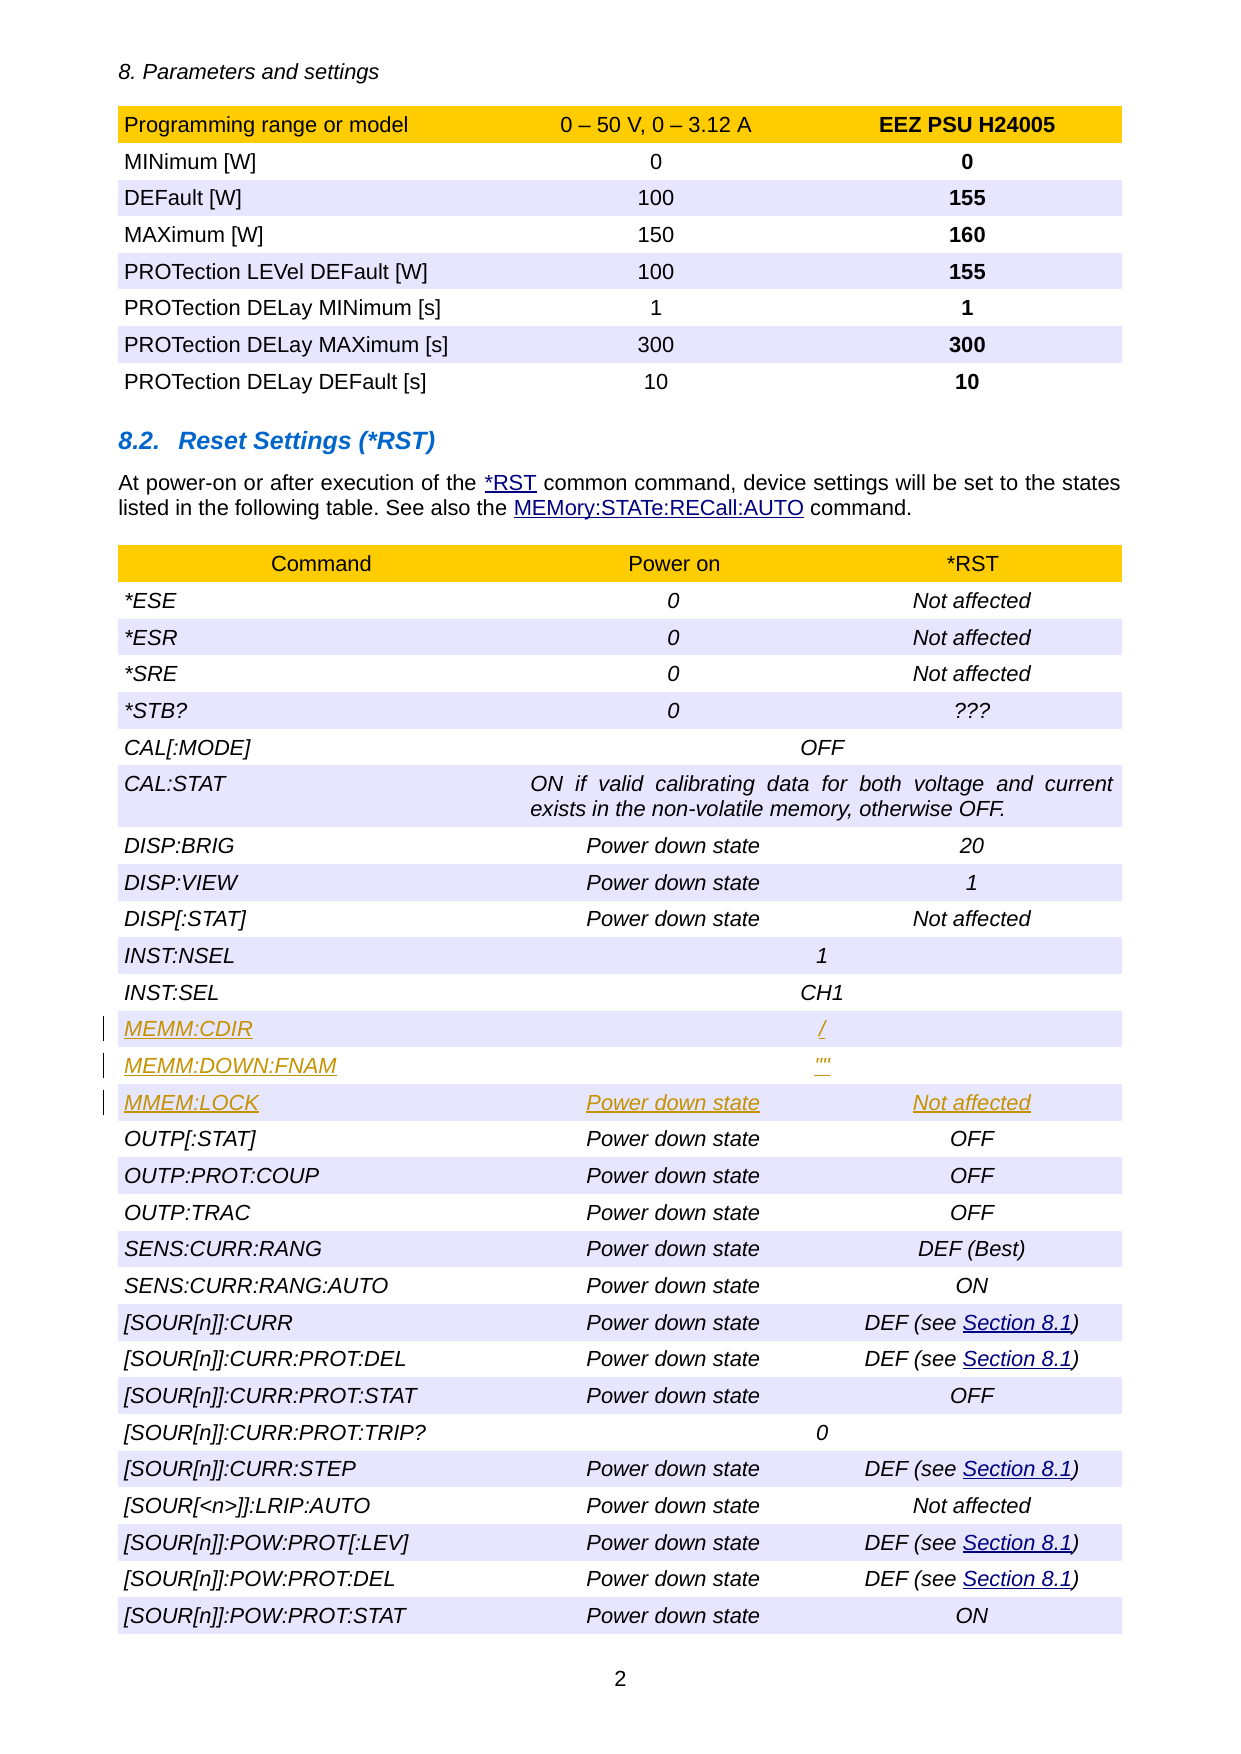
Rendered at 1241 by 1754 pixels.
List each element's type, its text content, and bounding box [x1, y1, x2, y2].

table_cell DEF (see Section 8.1) [824, 1304, 1122, 1341]
table_cell DISP[:STAT] [118, 901, 524, 937]
table_header Programming range or model [118, 106, 499, 143]
table_cell 0 [524, 582, 824, 619]
table_header Power on [524, 545, 824, 582]
table_cell MEMM:DOWN:FNAM [118, 1047, 524, 1084]
table_cell OFF [824, 1121, 1122, 1157]
table_cell Power down state [524, 1267, 824, 1304]
table_header *RST [824, 545, 1122, 582]
table_cell *ESR [118, 619, 524, 655]
table_cell 1 [524, 937, 1122, 974]
table_cell [SOUR[n]]:POW:PROT:DEL [118, 1561, 524, 1597]
table_cell Not affected [824, 901, 1122, 937]
table_cell 10 [499, 363, 813, 399]
table_cell CH1 [524, 974, 1122, 1011]
table_cell Not affected [824, 655, 1122, 692]
table_cell Power down state [524, 1304, 824, 1341]
table_cell OFF [524, 729, 1122, 765]
table_cell Power down state [524, 1561, 824, 1597]
table_cell 0 [524, 692, 824, 729]
table_cell Power down state [524, 827, 824, 864]
table_cell Power down state [524, 864, 824, 901]
table_header Command [118, 545, 524, 582]
table_cell ON if valid calibrating data for both voltage and current exists in the non-volatile memory, otherwise OFF. [524, 765, 1122, 827]
table_cell [SOUR[n]]:POW:PROT:STAT [118, 1597, 524, 1634]
table_cell Not affected [824, 582, 1122, 619]
table_cell [SOUR[n]]:POW:PROT[:LEV] [118, 1524, 524, 1561]
table_cell 155 [813, 253, 1122, 289]
table_cell DEF (see Section 8.1) [824, 1524, 1122, 1561]
table_cell 1 [813, 290, 1122, 326]
table_cell [SOUR[n]]:CURR [118, 1304, 524, 1341]
table_cell MINimum [W] [118, 143, 499, 179]
table_cell DISP:BRIG [118, 827, 524, 864]
table_cell 0 [499, 143, 813, 179]
table_cell [SOUR[<n>]]:LRIP:AUTO [118, 1487, 524, 1524]
table_cell 160 [813, 216, 1122, 253]
table_header 0 – 50 V, 0 – 3.12 A [499, 106, 813, 143]
table_cell [SOUR[n]]:CURR:PROT:STAT [118, 1377, 524, 1414]
table_cell 20 [824, 827, 1122, 864]
table_cell CAL[:MODE] [118, 729, 524, 765]
table_cell 100 [499, 253, 813, 289]
table_cell ON [824, 1267, 1122, 1304]
table_cell / [524, 1011, 1122, 1047]
table_cell DISP:VIEW [118, 864, 524, 901]
table_cell DEF (Best) [824, 1231, 1122, 1267]
table_cell Power down state [524, 1341, 824, 1377]
table_cell Power down state [524, 1084, 824, 1121]
table_cell 0 [524, 619, 824, 655]
table_cell 300 [499, 326, 813, 363]
table_cell OFF [824, 1157, 1122, 1194]
table_header EEZ PSU H24005 [813, 106, 1122, 143]
table_cell *STB? [118, 692, 524, 729]
table_cell ON [824, 1597, 1122, 1634]
table_cell 0 [813, 143, 1122, 179]
table_cell INST:SEL [118, 974, 524, 1011]
table_cell [SOUR[n]]:CURR:PROT:DEL [118, 1341, 524, 1377]
table_cell Power down state [524, 901, 824, 937]
table_cell PROTection DELay MAXimum [s] [118, 326, 499, 363]
table_cell 1 [824, 864, 1122, 901]
table_cell INST:NSEL [118, 937, 524, 974]
table_cell PROTection LEVel DEFault [W] [118, 253, 499, 289]
table_cell DEF (see Section 8.1) [824, 1451, 1122, 1487]
table_cell Not affected [824, 619, 1122, 655]
table_cell 300 [813, 326, 1122, 363]
table_cell DEF (see Section 8.1) [824, 1561, 1122, 1597]
table_cell 150 [499, 216, 813, 253]
table_cell Power down state [524, 1524, 824, 1561]
table_cell "" [524, 1047, 1122, 1084]
table_cell Power down state [524, 1487, 824, 1524]
table_cell MEMM:CDIR [118, 1011, 524, 1047]
table_cell OFF [824, 1377, 1122, 1414]
table_cell MMEM:LOCK [118, 1084, 524, 1121]
table_cell Power down state [524, 1157, 824, 1194]
table_cell ??? [824, 692, 1122, 729]
table_cell Power down state [524, 1597, 824, 1634]
table_cell OUTP[:STAT] [118, 1121, 524, 1157]
table_cell DEFault [W] [118, 180, 499, 216]
table_cell 10 [813, 363, 1122, 399]
subtitle Reset Settings (*RST) [118, 426, 1122, 455]
table_cell Power down state [524, 1451, 824, 1487]
table_cell OFF [824, 1194, 1122, 1231]
table_cell [SOUR[n]]:CURR:STEP [118, 1451, 524, 1487]
table_cell PROTection DELay MINimum [s] [118, 290, 499, 326]
table_cell PROTection DELay DEFault [s] [118, 363, 499, 399]
table_cell Power down state [524, 1121, 824, 1157]
table_cell SENS:CURR:RANG [118, 1231, 524, 1267]
table_cell 100 [499, 180, 813, 216]
table_cell [SOUR[n]]:CURR:PROT:TRIP? [118, 1414, 524, 1451]
table_cell *ESE [118, 582, 524, 619]
table_cell SENS:CURR:RANG:AUTO [118, 1267, 524, 1304]
table_cell OUTP:PROT:COUP [118, 1157, 524, 1194]
table_cell 0 [524, 1414, 1122, 1451]
table_cell Power down state [524, 1377, 824, 1414]
table_cell Power down state [524, 1231, 824, 1267]
table_cell Not affected [824, 1487, 1122, 1524]
table_cell DEF (see Section 8.1) [824, 1341, 1122, 1377]
table_cell 155 [813, 180, 1122, 216]
table_cell 1 [499, 290, 813, 326]
table_cell CAL:STAT [118, 765, 524, 827]
table_cell Not affected [824, 1084, 1122, 1121]
table_cell 0 [524, 655, 824, 692]
text At power-on or after execution of the *RST common command, device settings will be set to the states listed in the following table. See also the MEMory:STATe:RECall:AUTO command. [118, 470, 1122, 520]
table_cell Power down state [524, 1194, 824, 1231]
table_cell MAXimum [W] [118, 216, 499, 253]
table_cell OUTP:TRAC [118, 1194, 524, 1231]
table_cell *SRE [118, 655, 524, 692]
